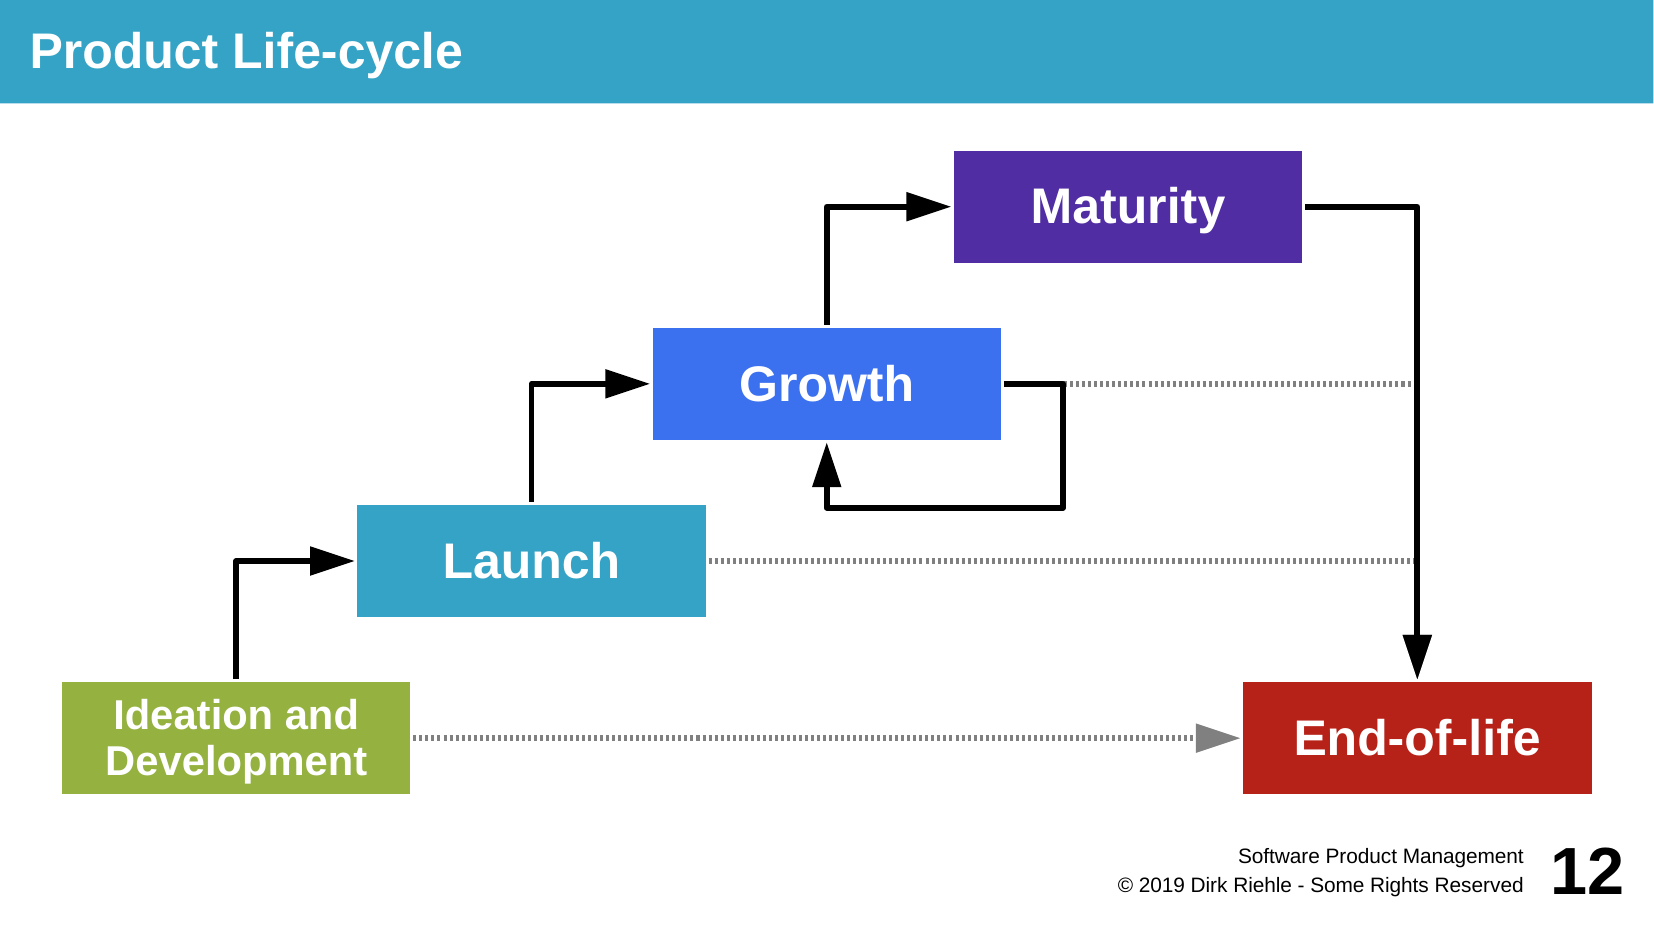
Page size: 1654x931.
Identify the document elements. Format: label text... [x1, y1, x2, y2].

title Product Life-cycle [0, 0, 1654, 104]
text_box Launch [354, 501, 709, 621]
text_box Maturity [950, 147, 1306, 266]
text_box Ideation and Development [59, 679, 414, 798]
text_box Growth [649, 324, 1004, 443]
text_box End-of-life [1240, 679, 1595, 798]
